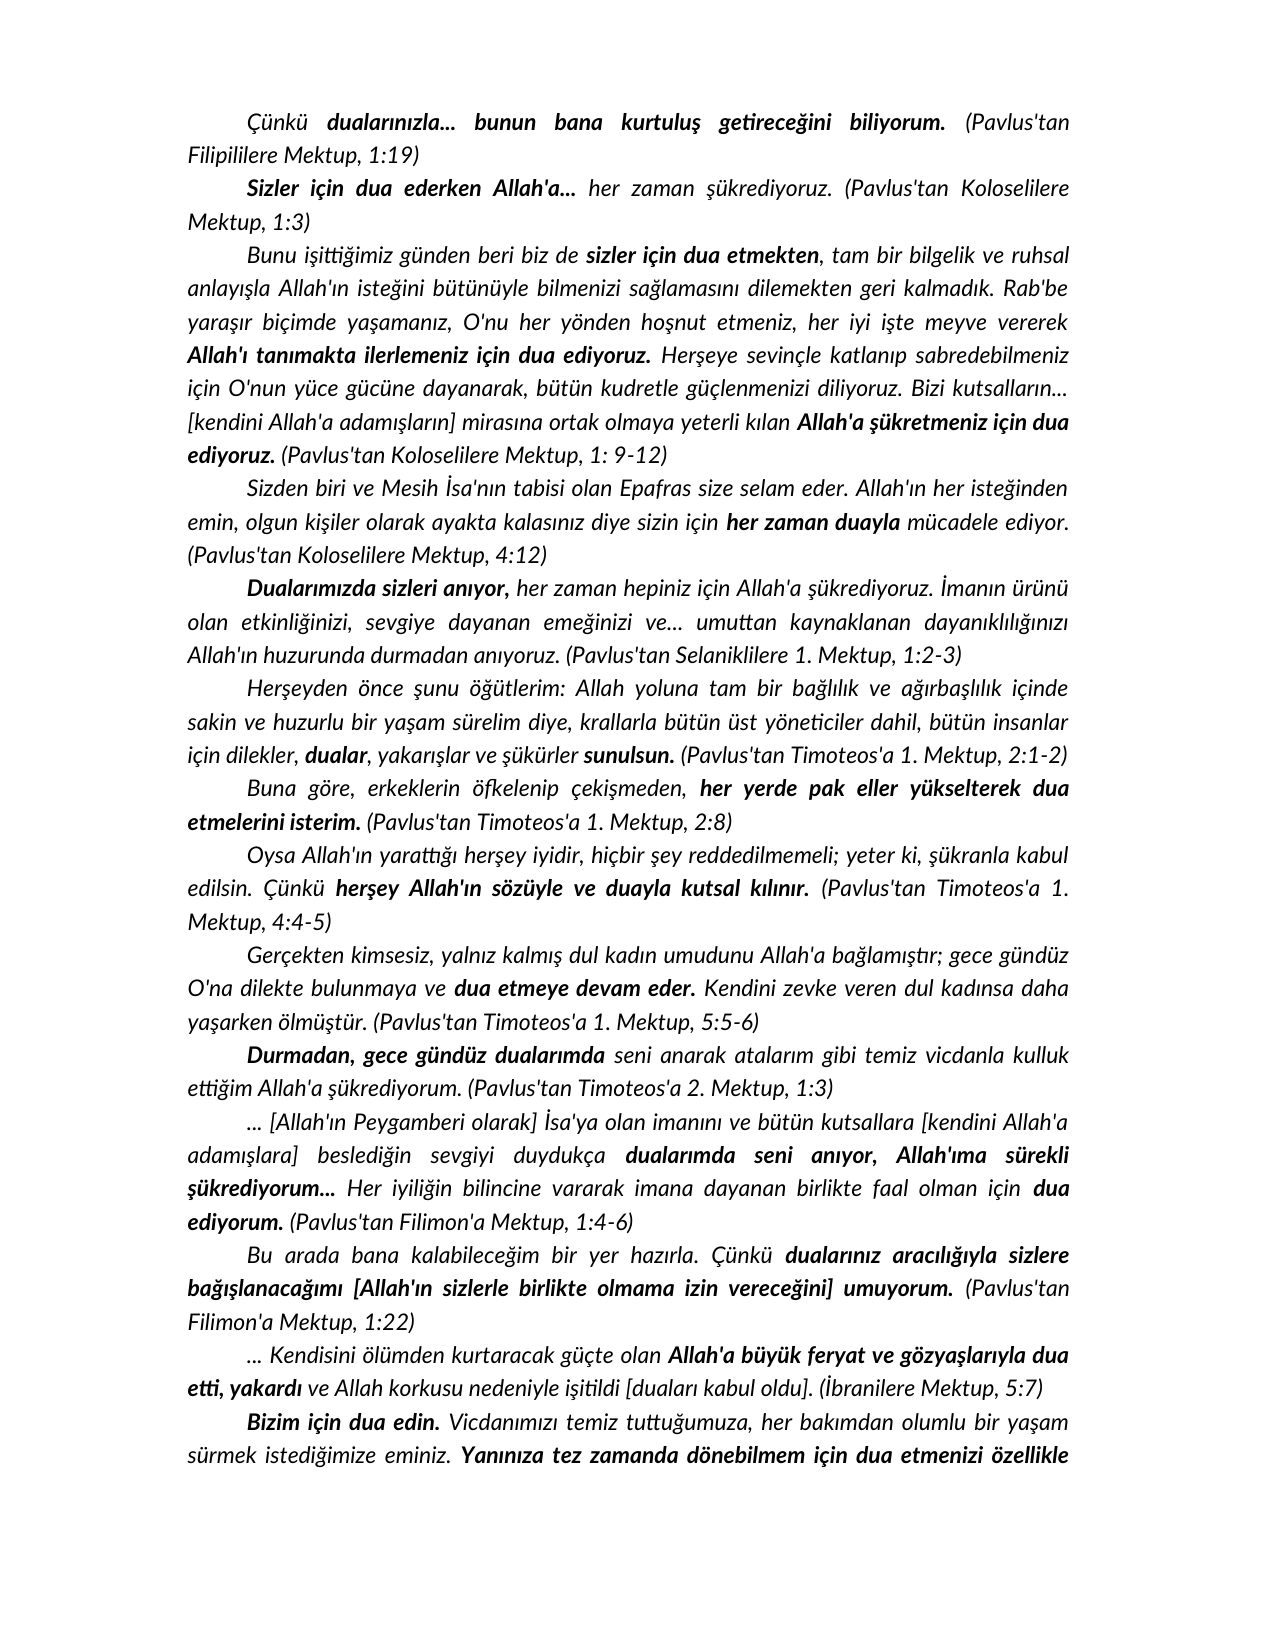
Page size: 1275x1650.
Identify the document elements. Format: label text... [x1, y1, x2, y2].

text Sizden biri ve Mesih İsa'nın tabisi olan Epafras size selam eder. Allah'ın her isteğinden emin, olgun kişiler olarak ayakta kalasınız diye sizin için her zaman duayla mücadele ediyor. (Pavlus'tan Koloselilere Mektup, 4:12) [187, 470, 1070, 570]
text Oysa Allah'ın yarattığı herşey iyidir, hiçbir şey reddedilmemeli; yeter ki, şükranla kabul edilsin. Çünkü herşey Allah'ın sözüyle ve duayla kutsal kılınır. (Pavlus'tan Timoteos'a 1. Mektup, 4:4-5) [187, 837, 1070, 937]
text Bu arada bana kalabileceğim bir yer hazırla. Çünkü dualarınız aracılığıyla sizlere bağışlanacağımı [Allah'ın sizlerle birlikte olmama izin vereceğini] umuyorum. (Pavlus'tan Filimon'a Mektup, 1:22) [187, 1237, 1070, 1337]
text Çünkü dualarınızla... bunun bana kurtuluş getireceğini biliyorum. (Pavlus'tan Filipililere Mektup, 1:19) [187, 103, 1070, 170]
text ... Kendisini ölümden kurtaracak güçte olan Allah'a büyük feryat ve gözyaşlarıyla dua etti, yakardı ve Allah korkusu nedeniyle işitildi [duaları kabul oldu]. (İbranilere Mektup, 5:7) [187, 1337, 1070, 1403]
text ... [Allah'ın Peygamberi olarak] İsa'ya olan imanını ve bütün kutsallara [kendini Allah'a adamışlara] beslediğin sevgiyi duydukça dualarımda seni anıyor, Allah'ıma sürekli şükrediyorum... Her iyiliğin bilincine vararak imana dayanan birlikte faal olman için dua ediyorum. (Pavlus'tan Filimon'a Mektup, 1:4-6) [187, 1103, 1070, 1237]
text Durmadan, gece gündüz dualarımda seni anarak atalarım gibi temiz vicdanla kulluk ettiğim Allah'a şükrediyorum. (Pavlus'tan Timoteos'a 2. Mektup, 1:3) [187, 1037, 1070, 1103]
text Bunu işittiğimiz günden beri biz de sizler için dua etmekten, tam bir bilgelik ve ruhsal anlayışla Allah'ın isteğini bütünüyle bilmenizi sağlamasını dilemekten geri kalmadık. Rab'be yaraşır biçimde yaşamanız, O'nu her yönden hoşnut etmeniz, her iyi işte meyve vererek Allah'ı tanımakta ilerlemeniz için dua ediyoruz. Herşeye sevinçle katlanıp sabredebilmeniz için O'nun yüce gücüne dayanarak, bütün kudretle güçlenmenizi diliyoruz. Bizi kutsalların... [kendini Allah'a adamışların] mirasına ortak olmaya yeterli kılan Allah'a şükretmeniz için dua ediyoruz. (Pavlus'tan Koloselilere Mektup, 1: 9-12) [187, 237, 1070, 470]
text Gerçekten kimsesiz, yalnız kalmış dul kadın umudunu Allah'a bağlamıştır; gece gündüz O'na dilekte bulunmaya ve dua etmeye devam eder. Kendini zevke veren dul kadınsa daha yaşarken ölmüştür. (Pavlus'tan Timoteos'a 1. Mektup, 5:5-6) [187, 937, 1070, 1037]
text Herşeyden önce şunu öğütlerim: Allah yoluna tam bir bağlılık ve ağırbaşlılık içinde sakin ve huzurlu bir yaşam sürelim diye, krallarla bütün üst yöneticiler dahil, bütün insanlar için dilekler, dualar, yakarışlar ve şükürler sunulsun. (Pavlus'tan Timoteos'a 1. Mektup, 2:1-2) [187, 670, 1070, 770]
text Dualarımızda sizleri anıyor, her zaman hepiniz için Allah'a şükrediyoruz. İmanın ürünü olan etkinliğinizi, sevgiye dayanan emeğinizi ve... umuttan kaynaklanan dayanıklılığınızı Allah'ın huzurunda durmadan anıyoruz. (Pavlus'tan Selaniklilere 1. Mektup, 1:2-3) [187, 570, 1070, 670]
text Bizim için dua edin. Vicdanımızı temiz tuttuğumuza, her bakımdan olumlu bir yaşam sürmek istediğimize eminiz. Yanınıza tez zamanda dönebilmem için dua etmenizi özellikle [187, 1403, 1070, 1470]
text Sizler için dua ederken Allah'a... her zaman şükrediyoruz. (Pavlus'tan Koloselilere Mektup, 1:3) [187, 170, 1070, 237]
text Buna göre, erkeklerin öfkelenip çekişmeden, her yerde pak eller yükselterek dua etmelerini isterim. (Pavlus'tan Timoteos'a 1. Mektup, 2:8) [187, 770, 1070, 837]
